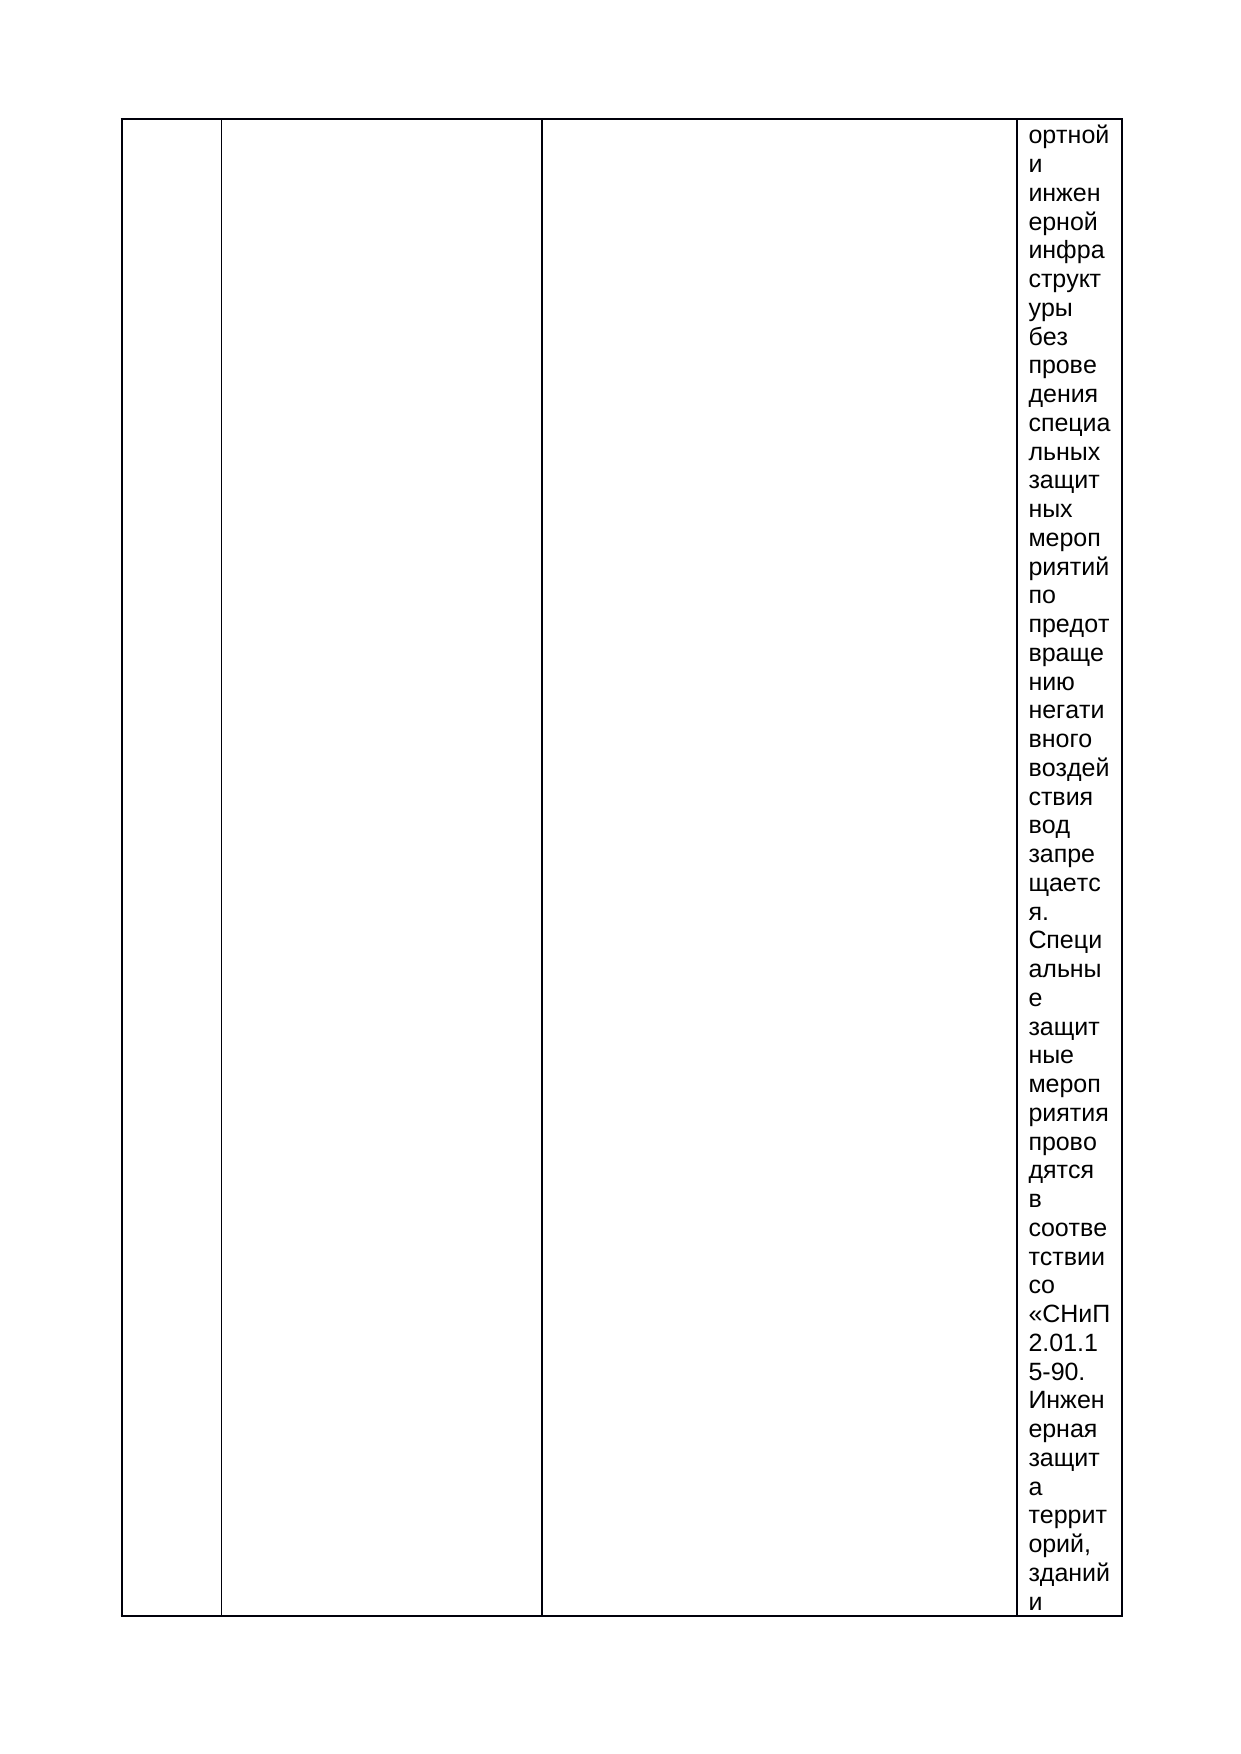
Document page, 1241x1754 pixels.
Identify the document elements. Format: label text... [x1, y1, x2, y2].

table_cell [222, 120, 541, 1615]
table_cell ортной и инженерной инфраструктуры без проведения специальных защитных мероприятий по предотвращению негативного воздействия вод запрещается. Специальные защитные мероприятия проводятся в соответствии со «СНиП 2.01.15-90. Инженерная защита территорий, зданий и [1018, 120, 1121, 1615]
table_cell [543, 120, 1016, 1615]
table_cell [123, 120, 221, 1615]
